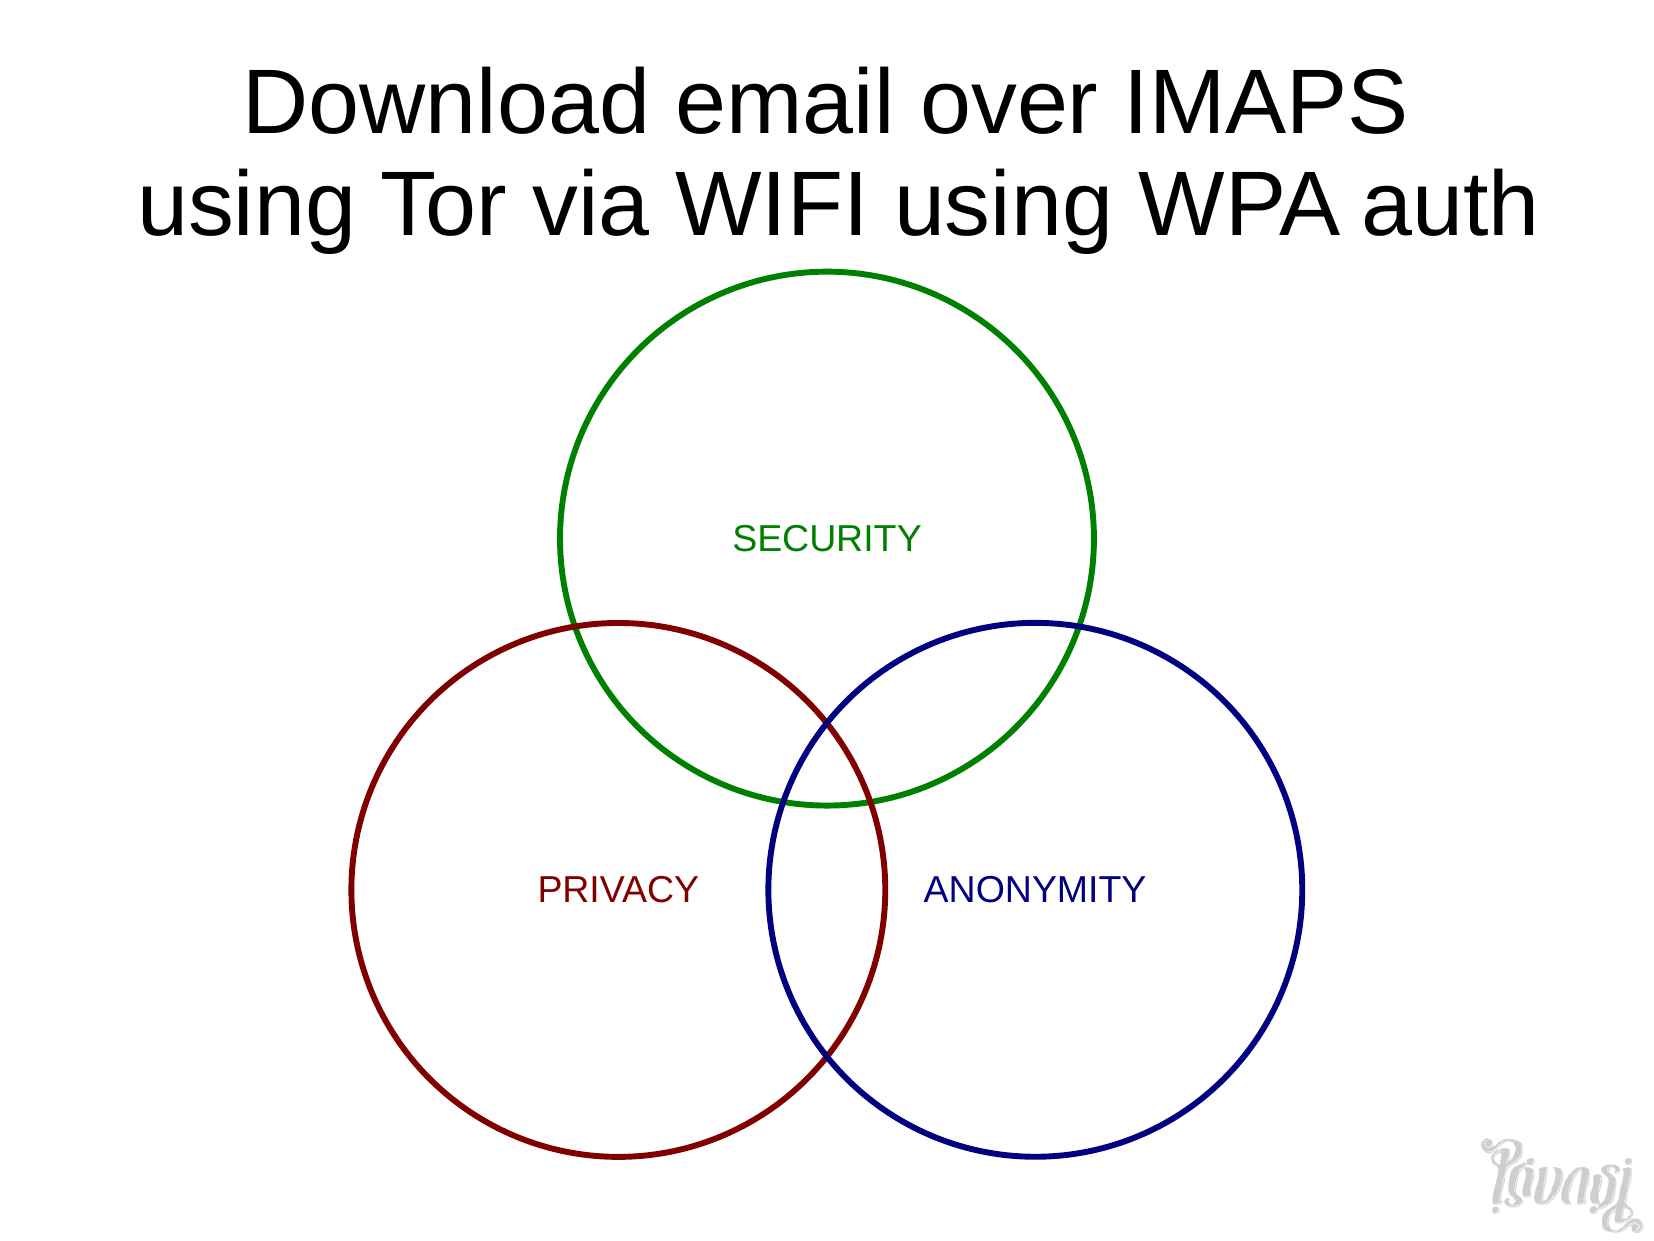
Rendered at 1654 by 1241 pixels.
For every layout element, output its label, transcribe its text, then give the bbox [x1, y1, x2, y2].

title Download email over IMAPS using Tor via WIFI using WPA auth [82, 49, 1571, 257]
text_box PRIVACY [351, 622, 827, 1157]
text_box SECURITY [560, 271, 1094, 722]
text_box ANONYMITY [768, 622, 1303, 1157]
